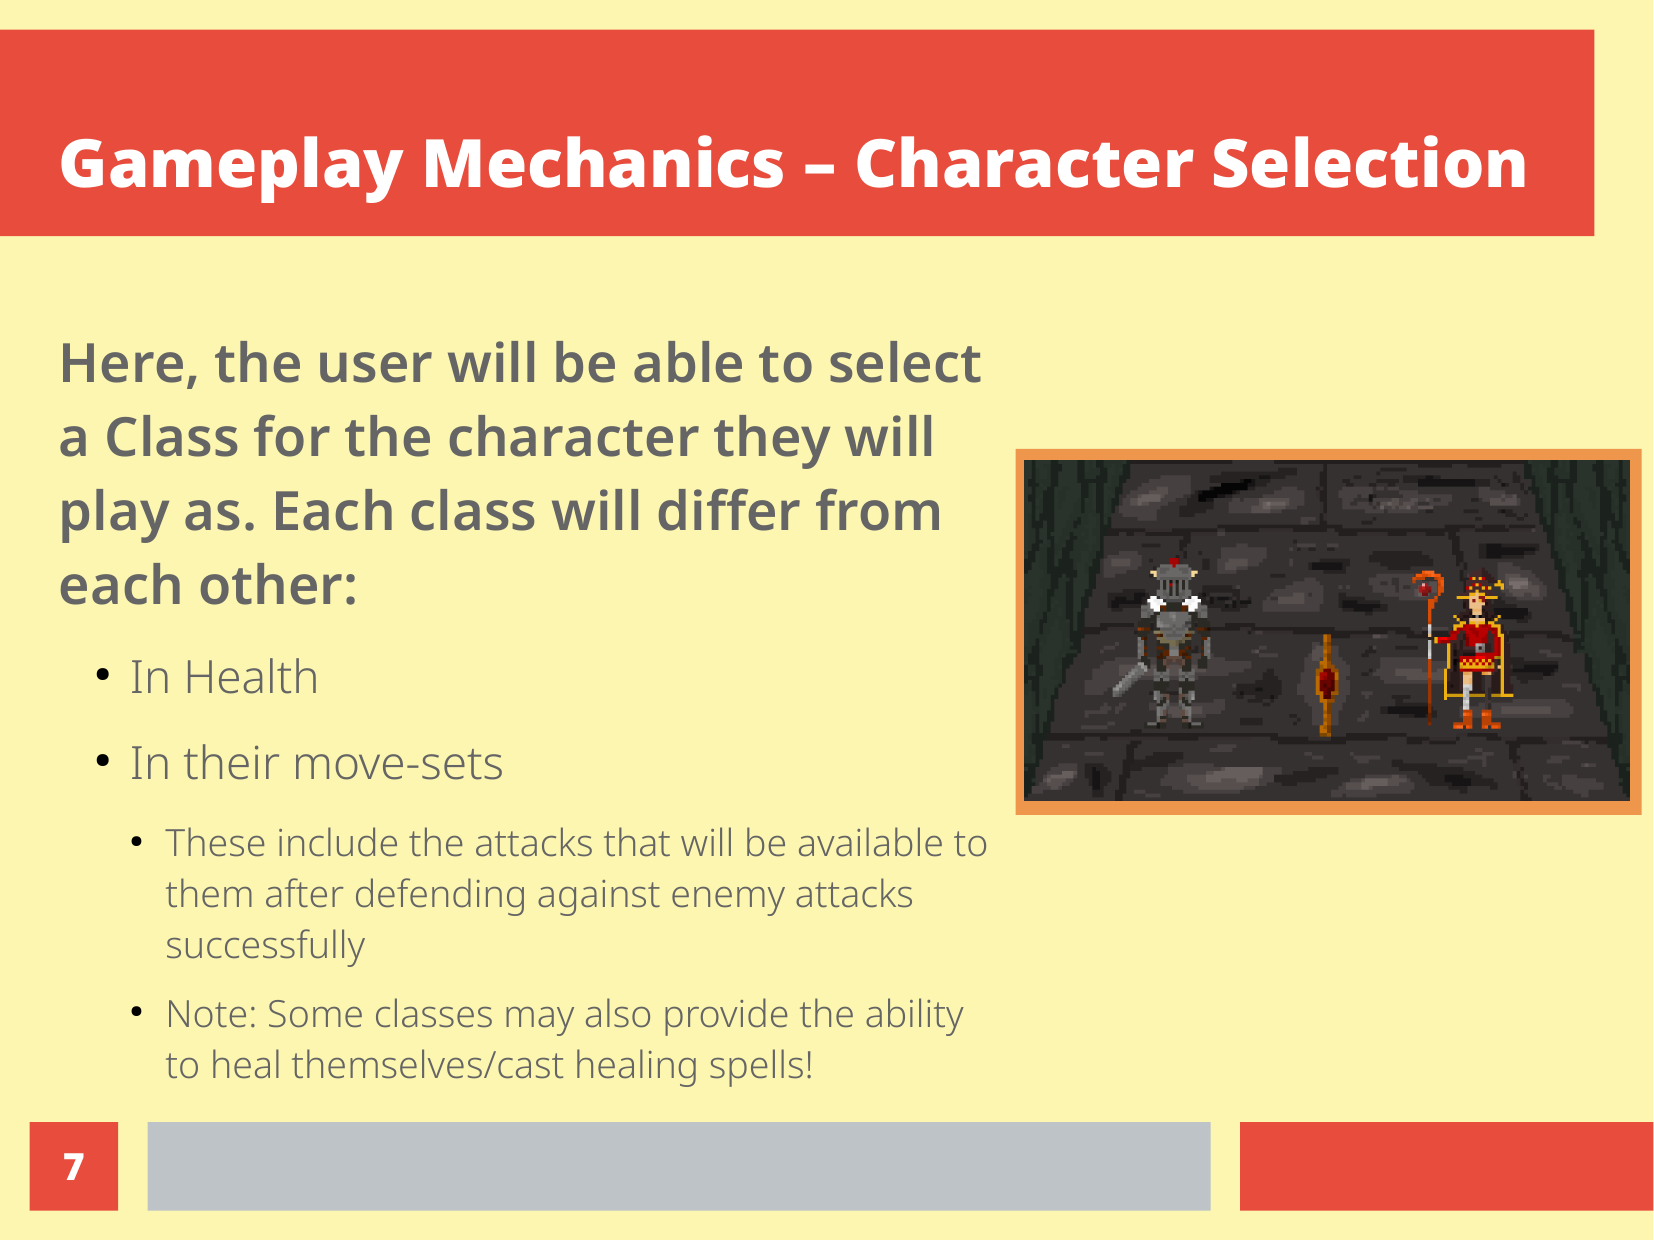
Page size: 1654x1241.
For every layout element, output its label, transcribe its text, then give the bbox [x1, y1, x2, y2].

picture [1024, 460, 1630, 801]
title Gameplay Mechanics – Character Selection [59, 59, 1595, 207]
list Here, the user will be able to select a Class for the character they will play as. Each class will differ from each other: In Health In their move-sets These include the attacks that will be available to them after defending against enemy attacks successfully Note: Some classes may also provide the ability to heal themselves/cast healing spells! [59, 324, 1004, 1093]
text_box [1015, 448, 1642, 815]
